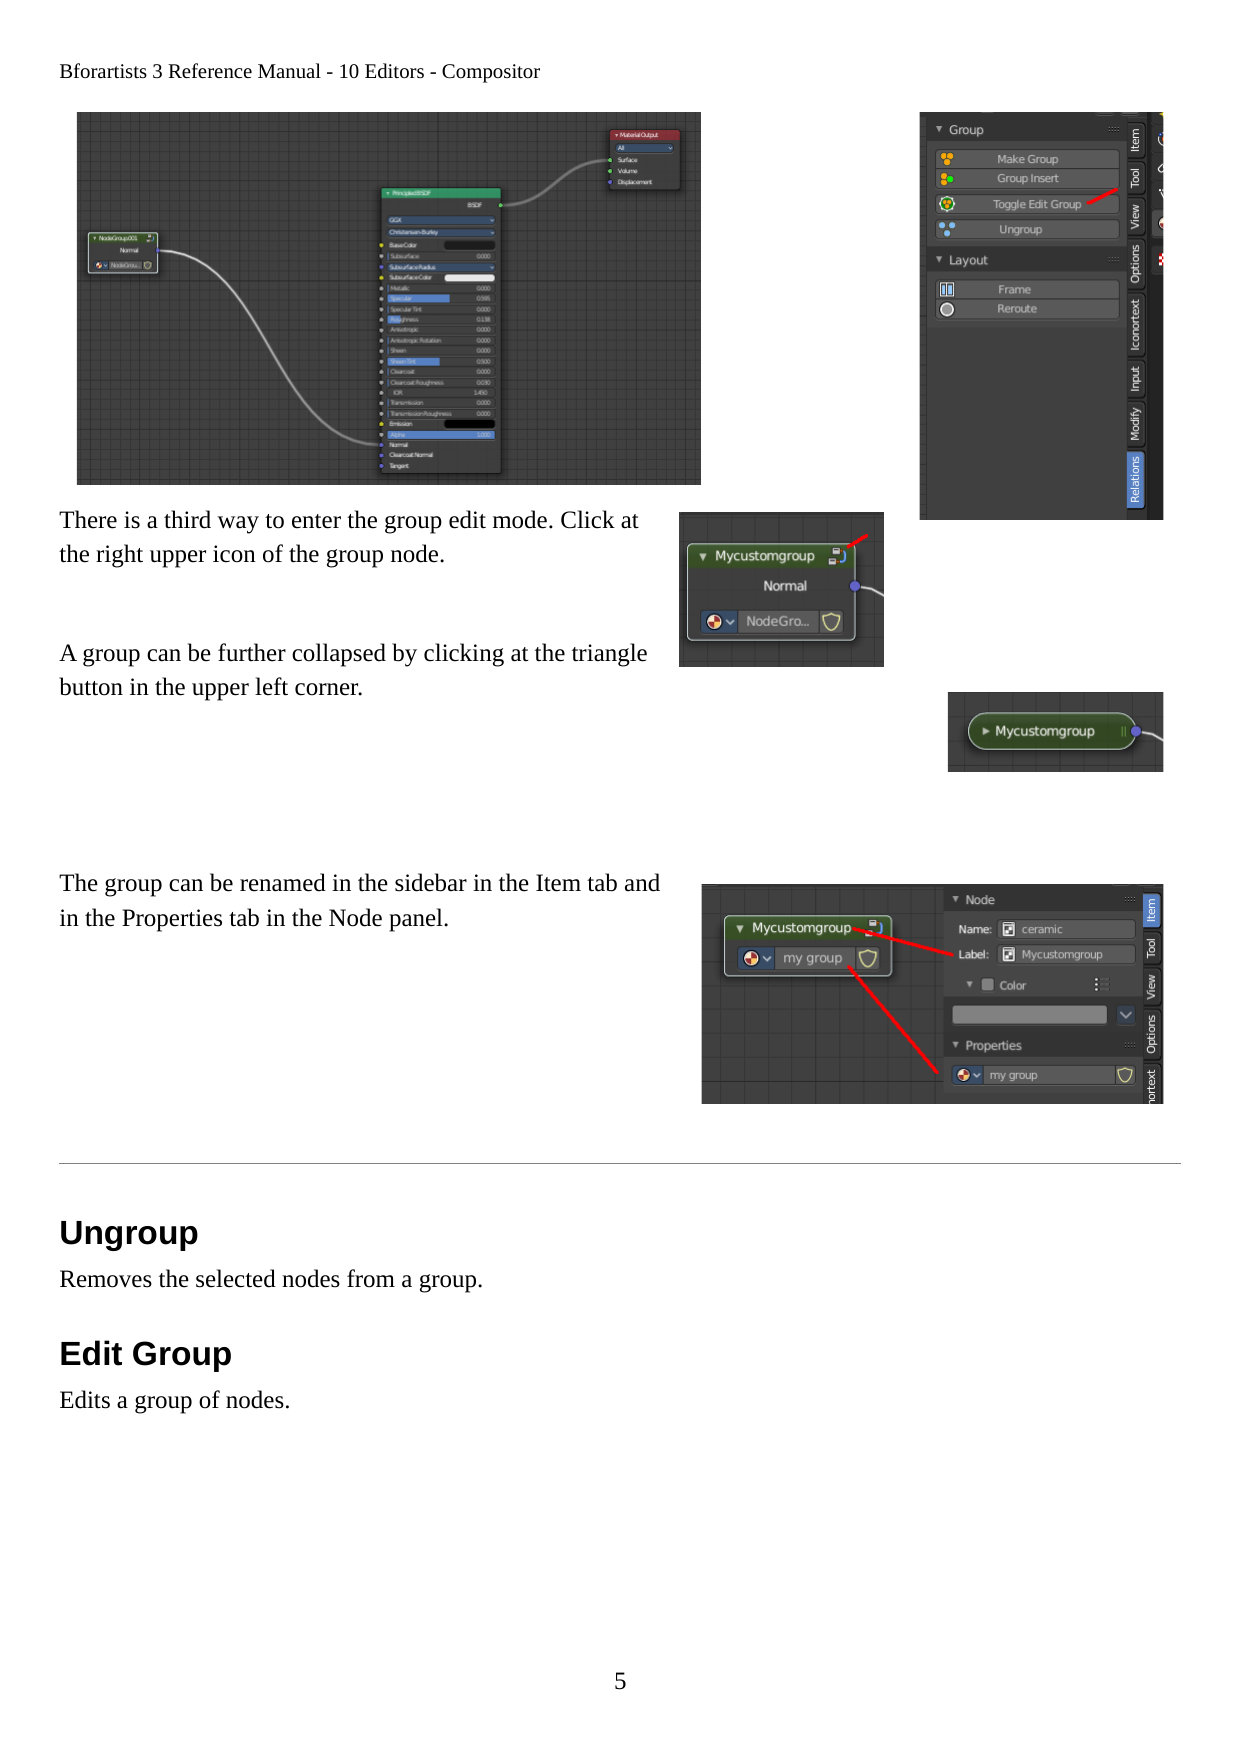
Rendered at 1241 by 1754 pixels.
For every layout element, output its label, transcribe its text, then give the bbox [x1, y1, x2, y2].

text The group can be renamed in the sidebar in the Item tab and in the Properties tab in the Node panel. [59, 868, 1181, 932]
picture [919, 112, 1164, 520]
subtitle Edit Group [59, 1334, 1181, 1373]
subtitle Ungroup [59, 1213, 1181, 1252]
picture [701, 884, 1164, 1104]
picture [679, 512, 884, 667]
picture [76, 112, 701, 485]
text A group can be further collapsed by clicking at the triangle button in the upper left corner. [59, 638, 1181, 701]
text There is a third way to enter the group edit mode. Click at the right upper icon of the group node. [59, 505, 1181, 568]
text Edits a group of nodes. [59, 1385, 1181, 1414]
picture [947, 692, 1164, 772]
text Removes the selected nodes from a group. [59, 1264, 1181, 1293]
